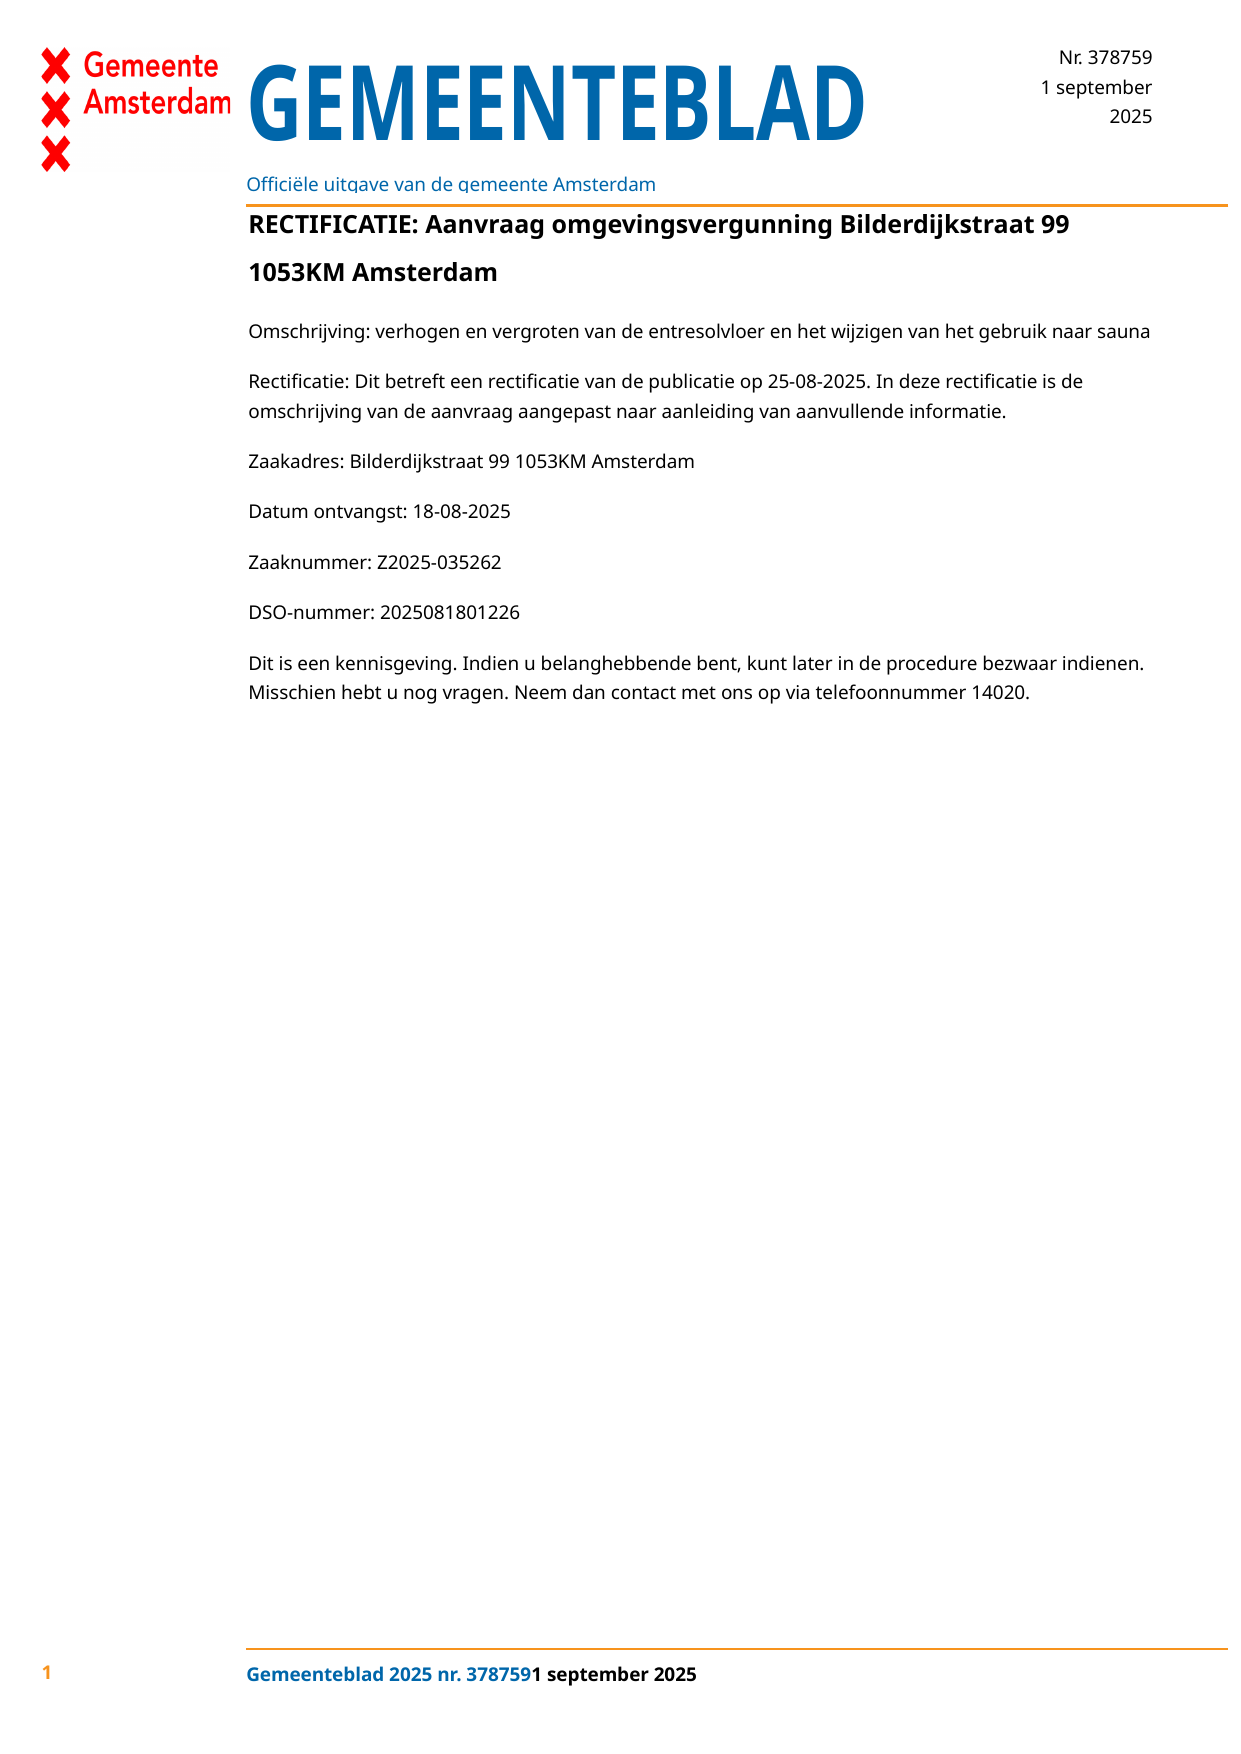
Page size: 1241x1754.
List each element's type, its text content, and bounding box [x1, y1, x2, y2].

text Zaaknummer: Z2025-035262 [248, 549, 1152, 575]
text RECTIFICATIE: Aanvraag omgevingsvergunning Bilderdijkstraat 99 1053KM Amsterdam [248, 207, 1152, 288]
text Datum ontvangst: 18-08-2025 [248, 499, 1152, 524]
text DSO-nummer: 2025081801226 [248, 599, 1152, 625]
picture [41, 47, 231, 172]
text Zaakadres: Bilderdijkstraat 99 1053KM Amsterdam [248, 448, 1152, 474]
text Dit is een kennisgeving. Indien u belanghebbende bent, kunt later in de procedure bezwaar indienen. Misschien hebt u nog vragen. Neem dan contact met ons op via telefoonnummer 14020. [248, 650, 1152, 705]
text Rectificatie: Dit betreft een rectificatie van de publicatie op 25-08-2025. In deze rectificatie is de omschrijving van de aanvraag aangepast naar aanleiding van aanvullende informatie. [248, 368, 1152, 424]
text Omschrijving: verhogen en vergroten van de entresolvloer en het wijzigen van het gebruik naar sauna [248, 318, 1152, 344]
